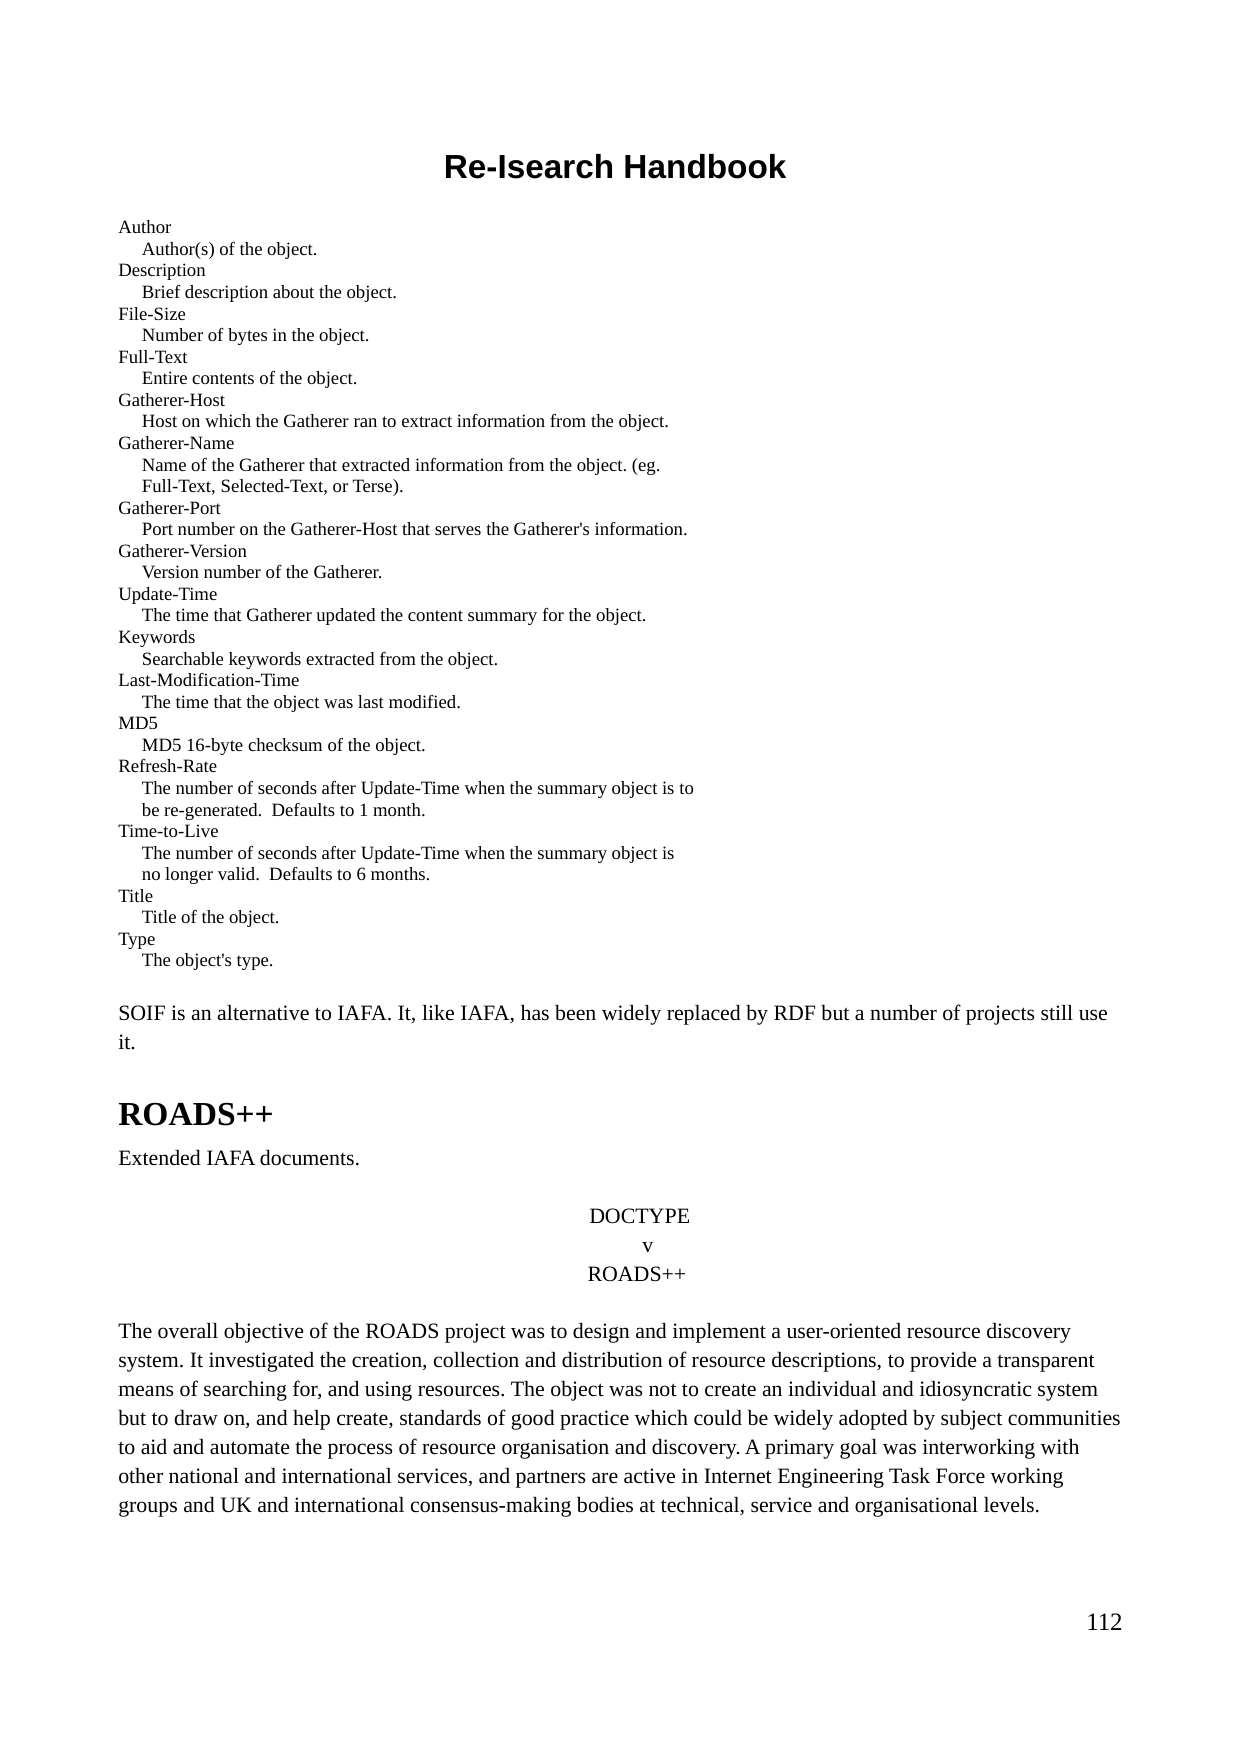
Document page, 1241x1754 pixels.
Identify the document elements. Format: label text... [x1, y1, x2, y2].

text Gatherer-Port [118, 497, 1122, 518]
text MD5 16-byte checksum of the object. [118, 734, 1122, 755]
text Gatherer-Version [118, 540, 1122, 561]
text Gatherer-Host [118, 389, 1122, 410]
text Author(s) of the object. [118, 238, 1122, 259]
text The time that Gatherer updated the content summary for the object. [118, 604, 1122, 626]
text be re-generated. Defaults to 1 month. [118, 798, 1122, 820]
text Last-Modification-Time [118, 669, 1122, 691]
text Port number on the Gatherer-Host that serves the Gatherer's information. [118, 518, 1122, 540]
text Title [118, 885, 1122, 906]
text Name of the Gatherer that extracted information from the object. (eg. [118, 453, 1122, 475]
text Gatherer-Name [118, 432, 1122, 453]
text Author [118, 216, 1122, 238]
text Brief description about the object. [118, 281, 1122, 302]
text The object's type. [118, 949, 1122, 971]
text The time that the object was last modified. [118, 691, 1122, 712]
text ROADS++ [118, 1261, 1122, 1286]
text Searchable keywords extracted from the object. [118, 647, 1122, 669]
text Version number of the Gatherer. [118, 561, 1122, 583]
text Type [118, 928, 1122, 949]
text The number of seconds after Update-Time when the summary object is [118, 842, 1122, 863]
text Title of the object. [118, 906, 1122, 928]
text Number of bytes in the object. [118, 324, 1122, 346]
text The overall objective of the ROADS project was to design and implement a user-oriented resource discovery system. It investigated the creation, collection and distribution of resource descriptions, to provide a transparent means of searching for, and using resources. The object was not to create an individual and idiosyncratic system but to draw on, and help create, standards of good practice which could be widely adopted by subject communities to aid and automate the process of resource organisation and discovery. A primary goal was interworking with other national and international services, and partners are active in Internet Engineering Task Force working groups and UK and international consensus-making bodies at technical, service and organisational levels. [118, 1318, 1122, 1517]
text Time-to-Live [118, 820, 1122, 842]
text no longer valid. Defaults to 6 months. [118, 863, 1122, 885]
text Extended IAFA documents. [118, 1145, 1122, 1171]
text Description [118, 259, 1122, 281]
text DOCTYPE [118, 1203, 1122, 1228]
text Keywords [118, 626, 1122, 647]
text The number of seconds after Update-Time when the summary object is to [118, 777, 1122, 798]
text v [118, 1232, 1122, 1257]
text Refresh-Rate [118, 755, 1122, 777]
text File-Size [118, 302, 1122, 324]
text Entire contents of the object. [118, 367, 1122, 389]
text Full-Text [118, 346, 1122, 367]
text Update-Time [118, 583, 1122, 604]
text SOIF is an alternative to IAFA. It, like IAFA, has been widely replaced by RDF but a number of projects still use it. [118, 1000, 1122, 1054]
subtitle ROADS++ [118, 1094, 1122, 1133]
text Full-Text, Selected-Text, or Terse). [118, 475, 1122, 497]
text Host on which the Gatherer ran to extract information from the object. [118, 410, 1122, 432]
text MD5 [118, 712, 1122, 734]
